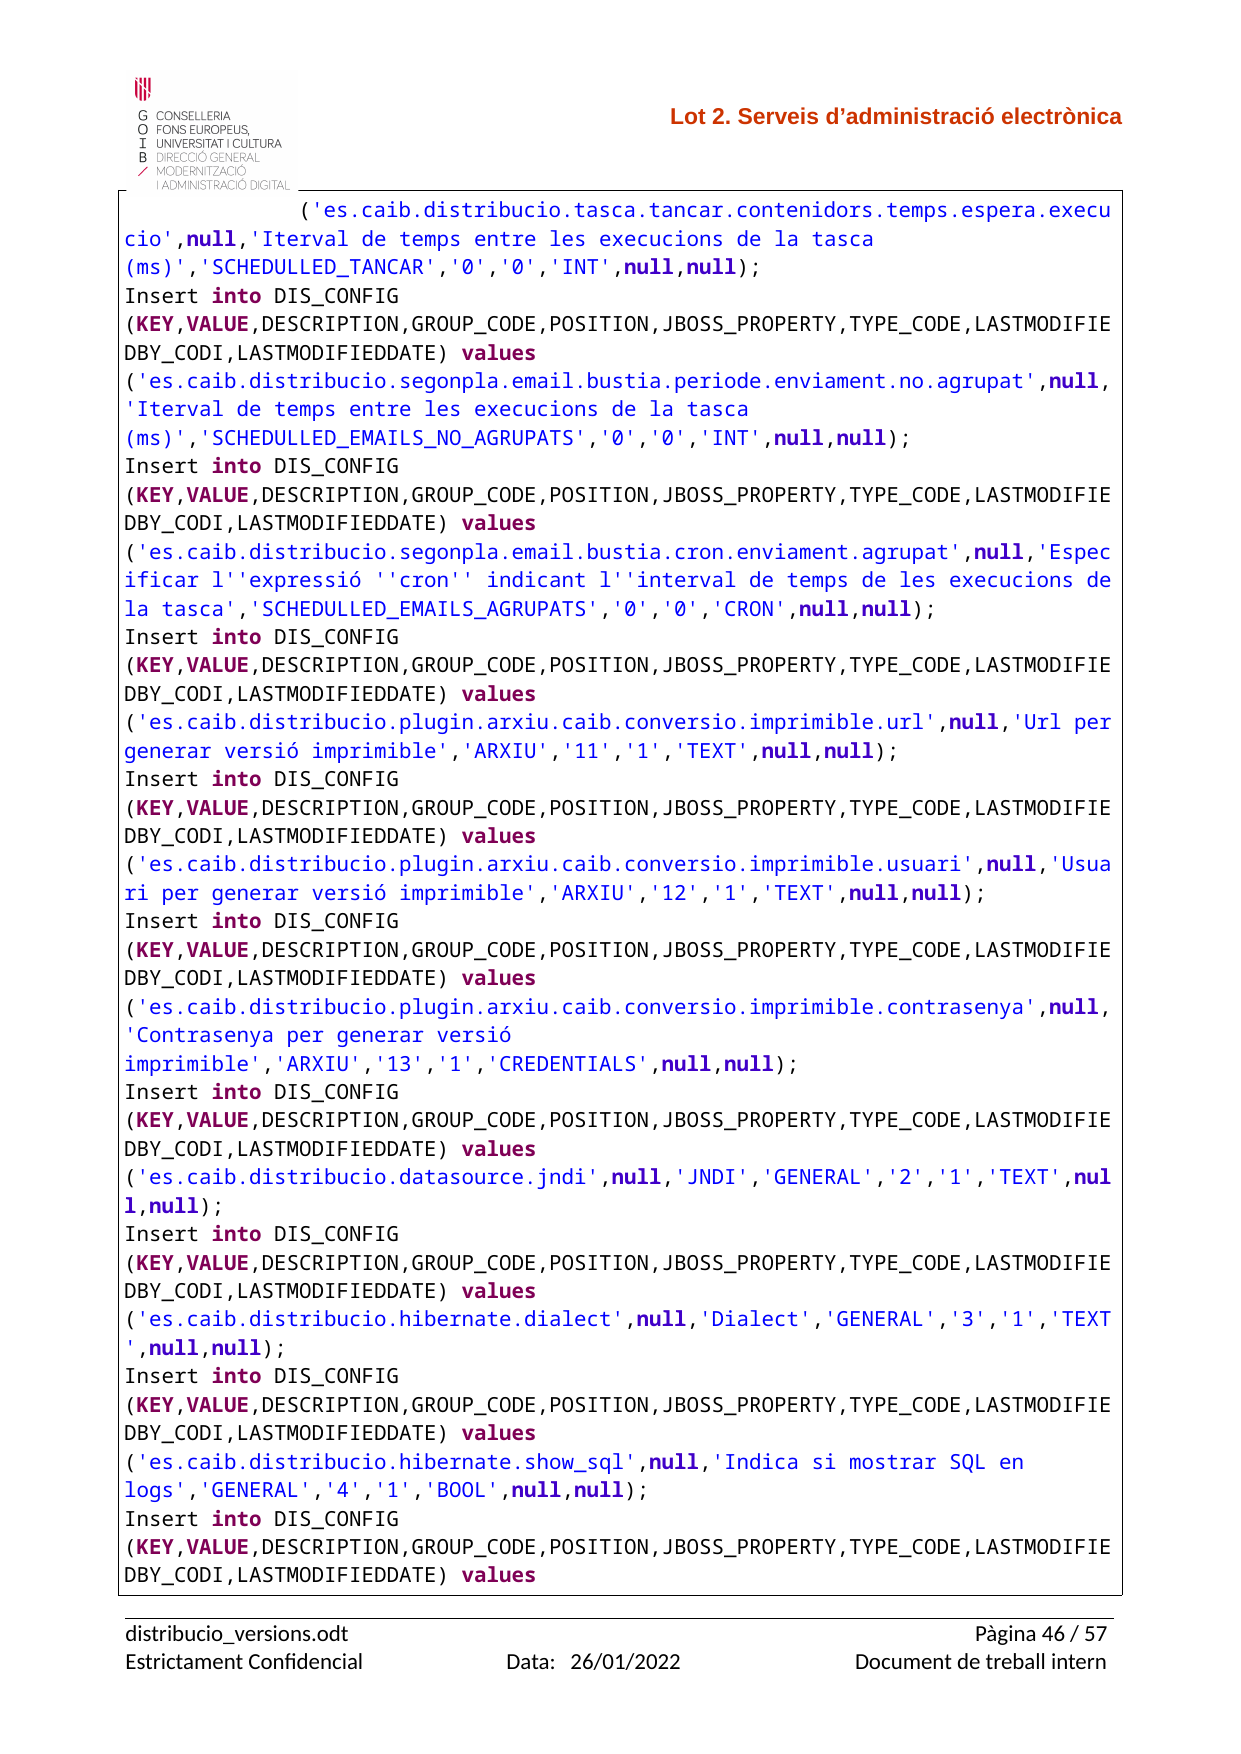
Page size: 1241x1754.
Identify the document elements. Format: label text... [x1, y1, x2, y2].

table_header ('es.caib.distribucio.tasca.tancar.contenidors.temps.espera.execucio',null,'Iterval de temps entre les execucions de la tasca (ms)','SCHEDULLED_TANCAR','0','0','INT',null,null); Insert into DIS_CONFIG (KEY,VALUE,DESCRIPTION,GROUP_CODE,POSITION,JBOSS_PROPERTY,TYPE_CODE,LASTMODIFIEDBY_CODI,LASTMODIFIEDDATE) values ('es.caib.distribucio.segonpla.email.bustia.periode.enviament.no.agrupat',null,'Iterval de temps entre les execucions de la tasca (ms)','SCHEDULLED_EMAILS_NO_AGRUPATS','0','0','INT',null,null); Insert into DIS_CONFIG (KEY,VALUE,DESCRIPTION,GROUP_CODE,POSITION,JBOSS_PROPERTY,TYPE_CODE,LASTMODIFIEDBY_CODI,LASTMODIFIEDDATE) values ('es.caib.distribucio.segonpla.email.bustia.cron.enviament.agrupat',null,'Especificar l''expressió ''cron'' indicant l''interval de temps de les execucions de la tasca','SCHEDULLED_EMAILS_AGRUPATS','0','0','CRON',null,null); Insert into DIS_CONFIG (KEY,VALUE,DESCRIPTION,GROUP_CODE,POSITION,JBOSS_PROPERTY,TYPE_CODE,LASTMODIFIEDBY_CODI,LASTMODIFIEDDATE) values ('es.caib.distribucio.plugin.arxiu.caib.conversio.imprimible.url',null,'Url per generar versió imprimible','ARXIU','11','1','TEXT',null,null); Insert into DIS_CONFIG (KEY,VALUE,DESCRIPTION,GROUP_CODE,POSITION,JBOSS_PROPERTY,TYPE_CODE,LASTMODIFIEDBY_CODI,LASTMODIFIEDDATE) values ('es.caib.distribucio.plugin.arxiu.caib.conversio.imprimible.usuari',null,'Usuari per generar versió imprimible','ARXIU','12','1','TEXT',null,null); Insert into DIS_CONFIG (KEY,VALUE,DESCRIPTION,GROUP_CODE,POSITION,JBOSS_PROPERTY,TYPE_CODE,LASTMODIFIEDBY_CODI,LASTMODIFIEDDATE) values ('es.caib.distribucio.plugin.arxiu.caib.conversio.imprimible.contrasenya',null,'Contrasenya per generar versió imprimible','ARXIU','13','1','CREDENTIALS',null,null); Insert into DIS_CONFIG (KEY,VALUE,DESCRIPTION,GROUP_CODE,POSITION,JBOSS_PROPERTY,TYPE_CODE,LASTMODIFIEDBY_CODI,LASTMODIFIEDDATE) values ('es.caib.distribucio.datasource.jndi',null,'JNDI','GENERAL','2','1','TEXT',null,null); Insert into DIS_CONFIG (KEY,VALUE,DESCRIPTION,GROUP_CODE,POSITION,JBOSS_PROPERTY,TYPE_CODE,LASTMODIFIEDBY_CODI,LASTMODIFIEDDATE) values ('es.caib.distribucio.hibernate.dialect',null,'Dialect','GENERAL','3','1','TEXT',null,null); Insert into DIS_CONFIG (KEY,VALUE,DESCRIPTION,GROUP_CODE,POSITION,JBOSS_PROPERTY,TYPE_CODE,LASTMODIFIEDBY_CODI,LASTMODIFIEDDATE) values ('es.caib.distribucio.hibernate.show_sql',null,'Indica si mostrar SQL en logs','GENERAL','4','1','BOOL',null,null); Insert into DIS_CONFIG (KEY,VALUE,DESCRIPTION,GROUP_CODE,POSITION,JBOSS_PROPERTY,TYPE_CODE,LASTMODIFIEDBY_CODI,LASTMODIFIEDDATE) values [119, 191, 1122, 1595]
picture [126, 70, 299, 197]
